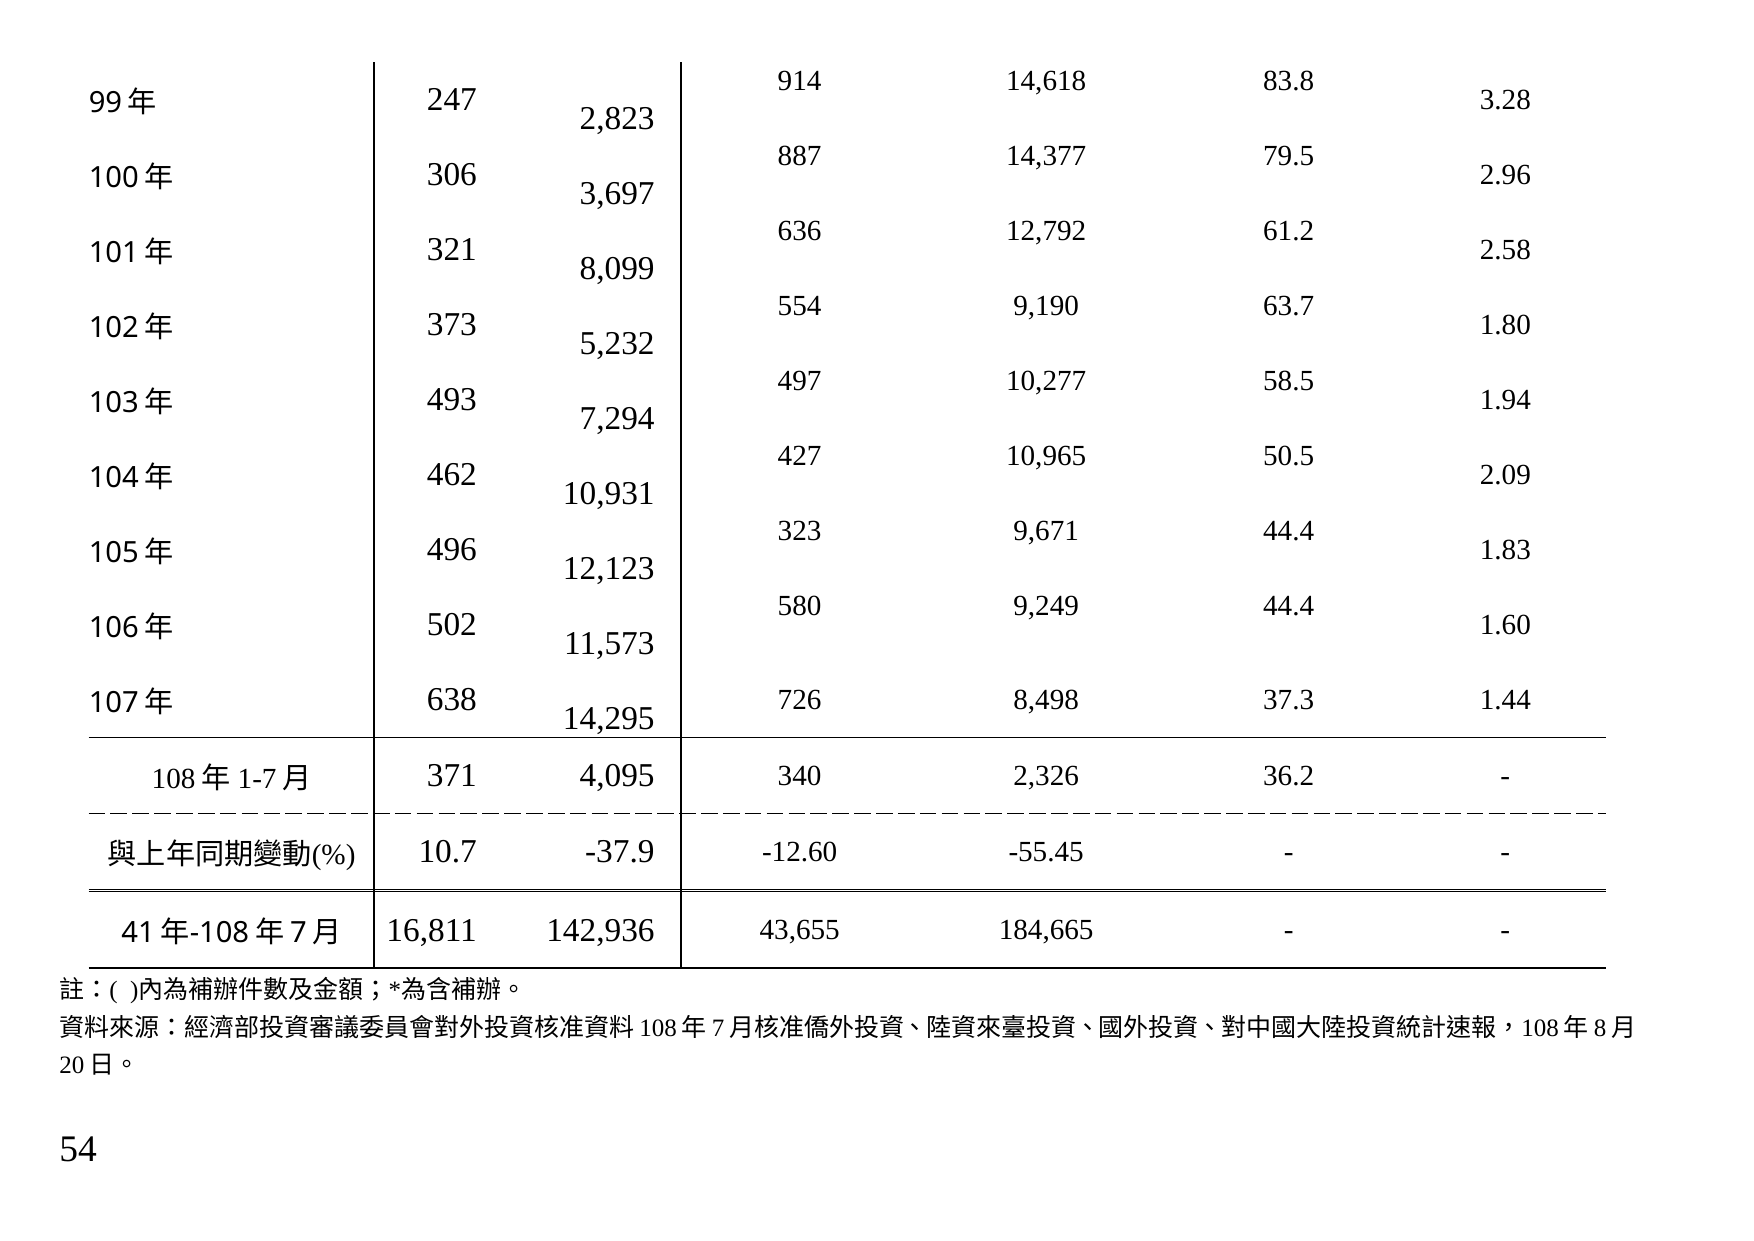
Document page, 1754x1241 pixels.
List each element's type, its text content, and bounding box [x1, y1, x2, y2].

table_cell 496 [375, 512, 503, 587]
table_cell 493 [375, 362, 503, 437]
table_cell 105年 [89, 512, 373, 587]
table_cell 16,811 [375, 892, 503, 967]
table_cell 8,498 [918, 662, 1173, 737]
table_cell 44.4 [1174, 587, 1403, 662]
table_cell 36.2 [1174, 738, 1403, 813]
table_cell 1.94 [1404, 362, 1606, 437]
table_cell 104年 [89, 437, 373, 512]
table_cell 2,823 [503, 62, 680, 137]
table_cell 43,655 [682, 892, 918, 967]
table_cell 373 [375, 287, 503, 362]
table_cell - [1404, 738, 1606, 813]
table_cell 100年 [89, 137, 373, 212]
table_cell 9,190 [918, 287, 1173, 362]
table_cell 638 [375, 662, 503, 737]
table_cell 10,277 [918, 362, 1173, 437]
table_cell 10,965 [918, 437, 1173, 512]
table_cell 14,377 [918, 137, 1173, 212]
table_cell 554 [682, 287, 918, 362]
table_cell 497 [682, 362, 918, 437]
table_cell 7,294 [503, 362, 680, 437]
table_cell 9,671 [918, 512, 1173, 587]
table_cell 462 [375, 437, 503, 512]
table_cell 14,295 [503, 662, 680, 737]
table_cell 83.8 [1174, 62, 1403, 137]
table_cell 4,095 [503, 738, 680, 813]
table_cell 340 [682, 738, 918, 813]
table_cell 726 [682, 662, 918, 737]
text 資料來源：經濟部投資審議委員會對外投資核准資料108年7月核准僑外投資、陸資來臺投資、國外投資、對中國大陸投資統計速報，108年8月20日。 [59, 1007, 1636, 1082]
table_cell 1.80 [1404, 287, 1606, 362]
table_cell 58.5 [1174, 362, 1403, 437]
table_cell 79.5 [1174, 137, 1403, 212]
table_cell 2,326 [918, 738, 1173, 813]
table_cell 8,099 [503, 212, 680, 287]
table_cell 306 [375, 137, 503, 212]
text 註：( )內為補辦件數及金額；*為含補辦。 [59, 969, 1636, 1007]
table_cell -55.45 [918, 813, 1173, 889]
table_cell 914 [682, 62, 918, 137]
table_cell 5,232 [503, 287, 680, 362]
table_cell 107年 [89, 662, 373, 737]
table_cell 3.28 [1404, 62, 1606, 137]
table_cell 9,249 [918, 587, 1173, 662]
table_cell 50.5 [1174, 437, 1403, 512]
table_cell 1.44 [1404, 662, 1606, 737]
table_cell 10,931 [503, 437, 680, 512]
table_cell 427 [682, 437, 918, 512]
table_cell 14,618 [918, 62, 1173, 137]
table_cell 636 [682, 212, 918, 287]
table_cell 106年 [89, 587, 373, 662]
table_cell 37.3 [1174, 662, 1403, 737]
table_cell 與上年同期變動(%) [89, 813, 373, 889]
table_cell - [1174, 892, 1403, 967]
table_cell 2.58 [1404, 212, 1606, 287]
table_cell 184,665 [918, 892, 1173, 967]
table_cell 887 [682, 137, 918, 212]
table_cell 63.7 [1174, 287, 1403, 362]
table_cell 108年 1-7月 [89, 738, 373, 813]
table_cell 44.4 [1174, 512, 1403, 587]
table_cell 1.60 [1404, 587, 1606, 662]
table_cell 580 [682, 587, 918, 662]
table_cell -37.9 [503, 813, 680, 889]
table_cell 371 [375, 738, 503, 813]
table_cell 2.09 [1404, 437, 1606, 512]
table_cell 247 [375, 62, 503, 137]
table_cell 12,792 [918, 212, 1173, 287]
table_cell 12,123 [503, 512, 680, 587]
table_cell - [1404, 813, 1606, 889]
table_cell - [1404, 892, 1606, 967]
table_cell -12.60 [682, 813, 918, 889]
table_cell 103年 [89, 362, 373, 437]
table_cell - [1174, 813, 1403, 889]
table_cell 323 [682, 512, 918, 587]
table_cell 1.83 [1404, 512, 1606, 587]
table_cell 10.7 [375, 813, 503, 889]
table_cell 2.96 [1404, 137, 1606, 212]
table_cell 102年 [89, 287, 373, 362]
table_cell 11,573 [503, 587, 680, 662]
table_cell 41年-108年7月 [89, 892, 373, 967]
table_cell 142,936 [503, 892, 680, 967]
table_cell 101年 [89, 212, 373, 287]
table_cell 3,697 [503, 137, 680, 212]
table_cell 61.2 [1174, 212, 1403, 287]
table_cell 502 [375, 587, 503, 662]
table_cell 99年 [89, 62, 373, 137]
table_cell 321 [375, 212, 503, 287]
